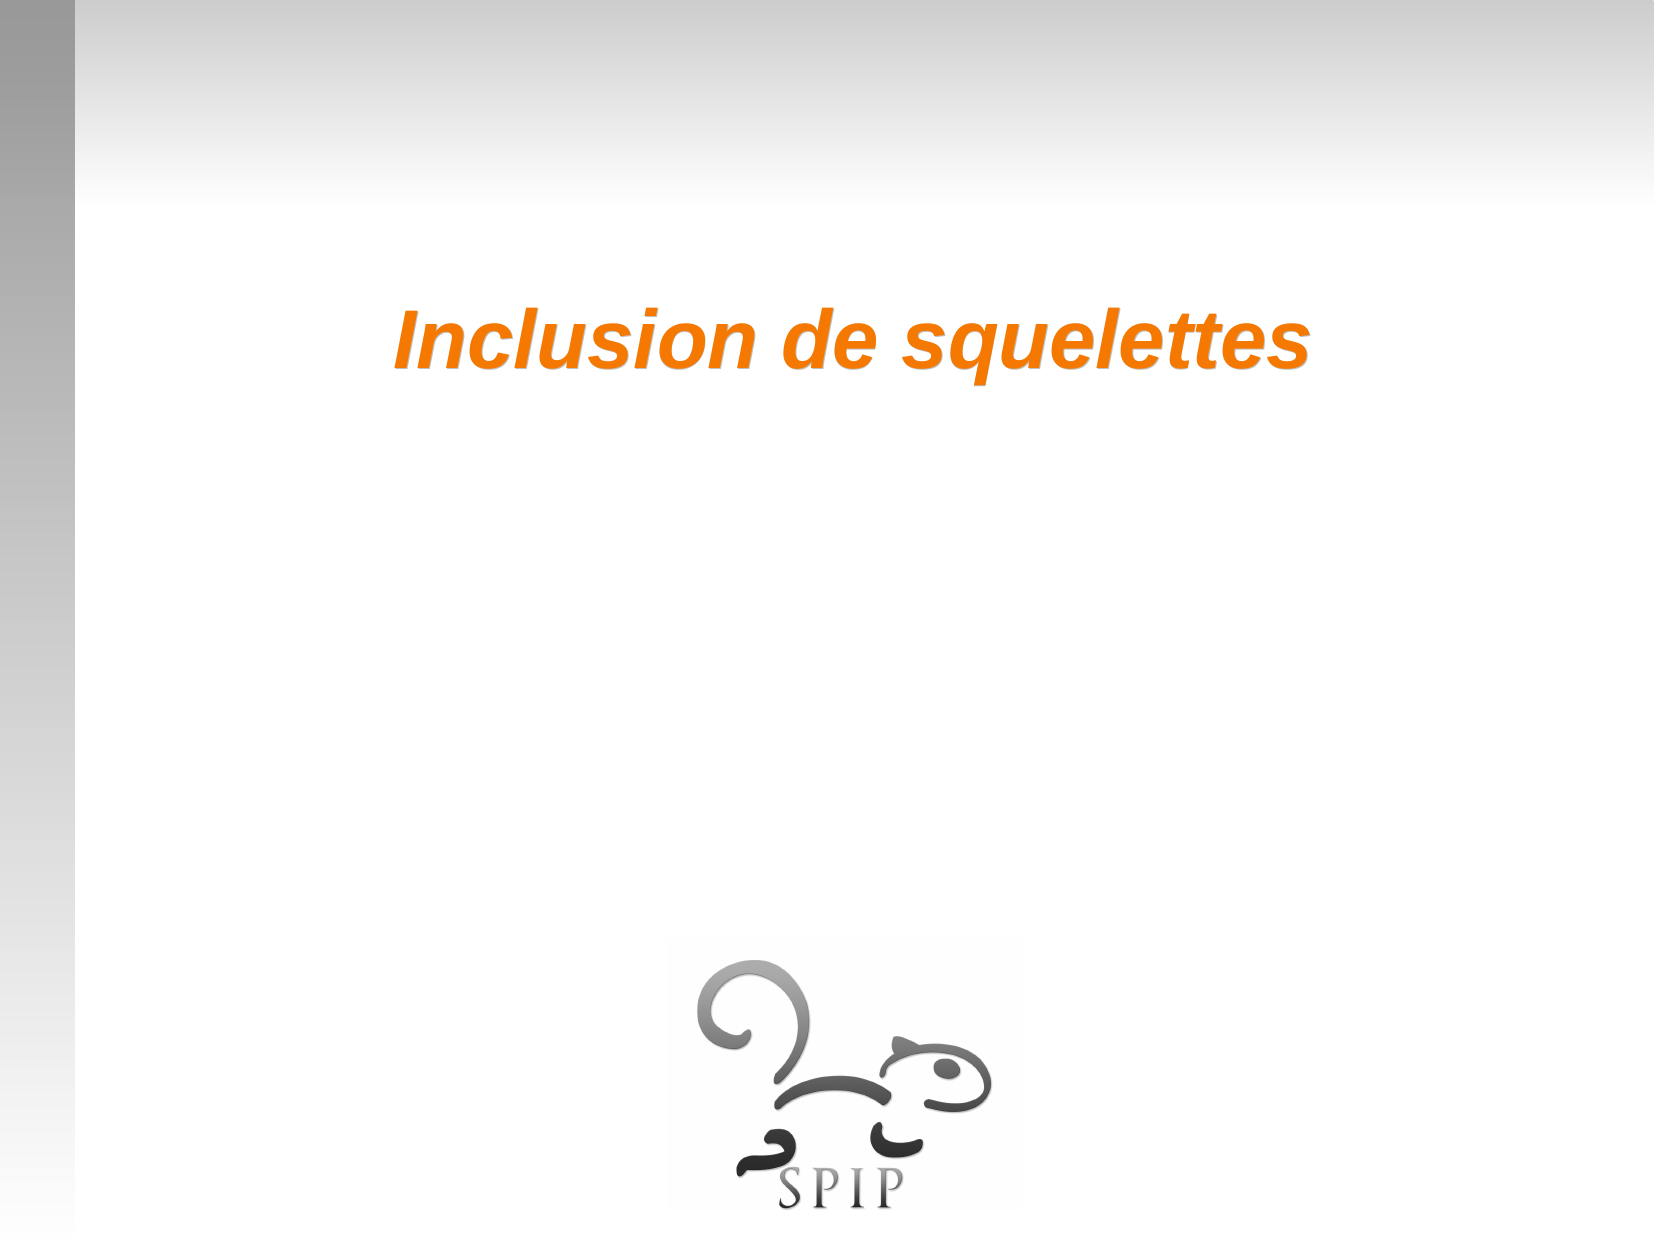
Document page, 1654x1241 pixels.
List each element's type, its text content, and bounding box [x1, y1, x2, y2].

title Inclusion de squelettes [147, 236, 1560, 444]
picture [667, 938, 1022, 1211]
